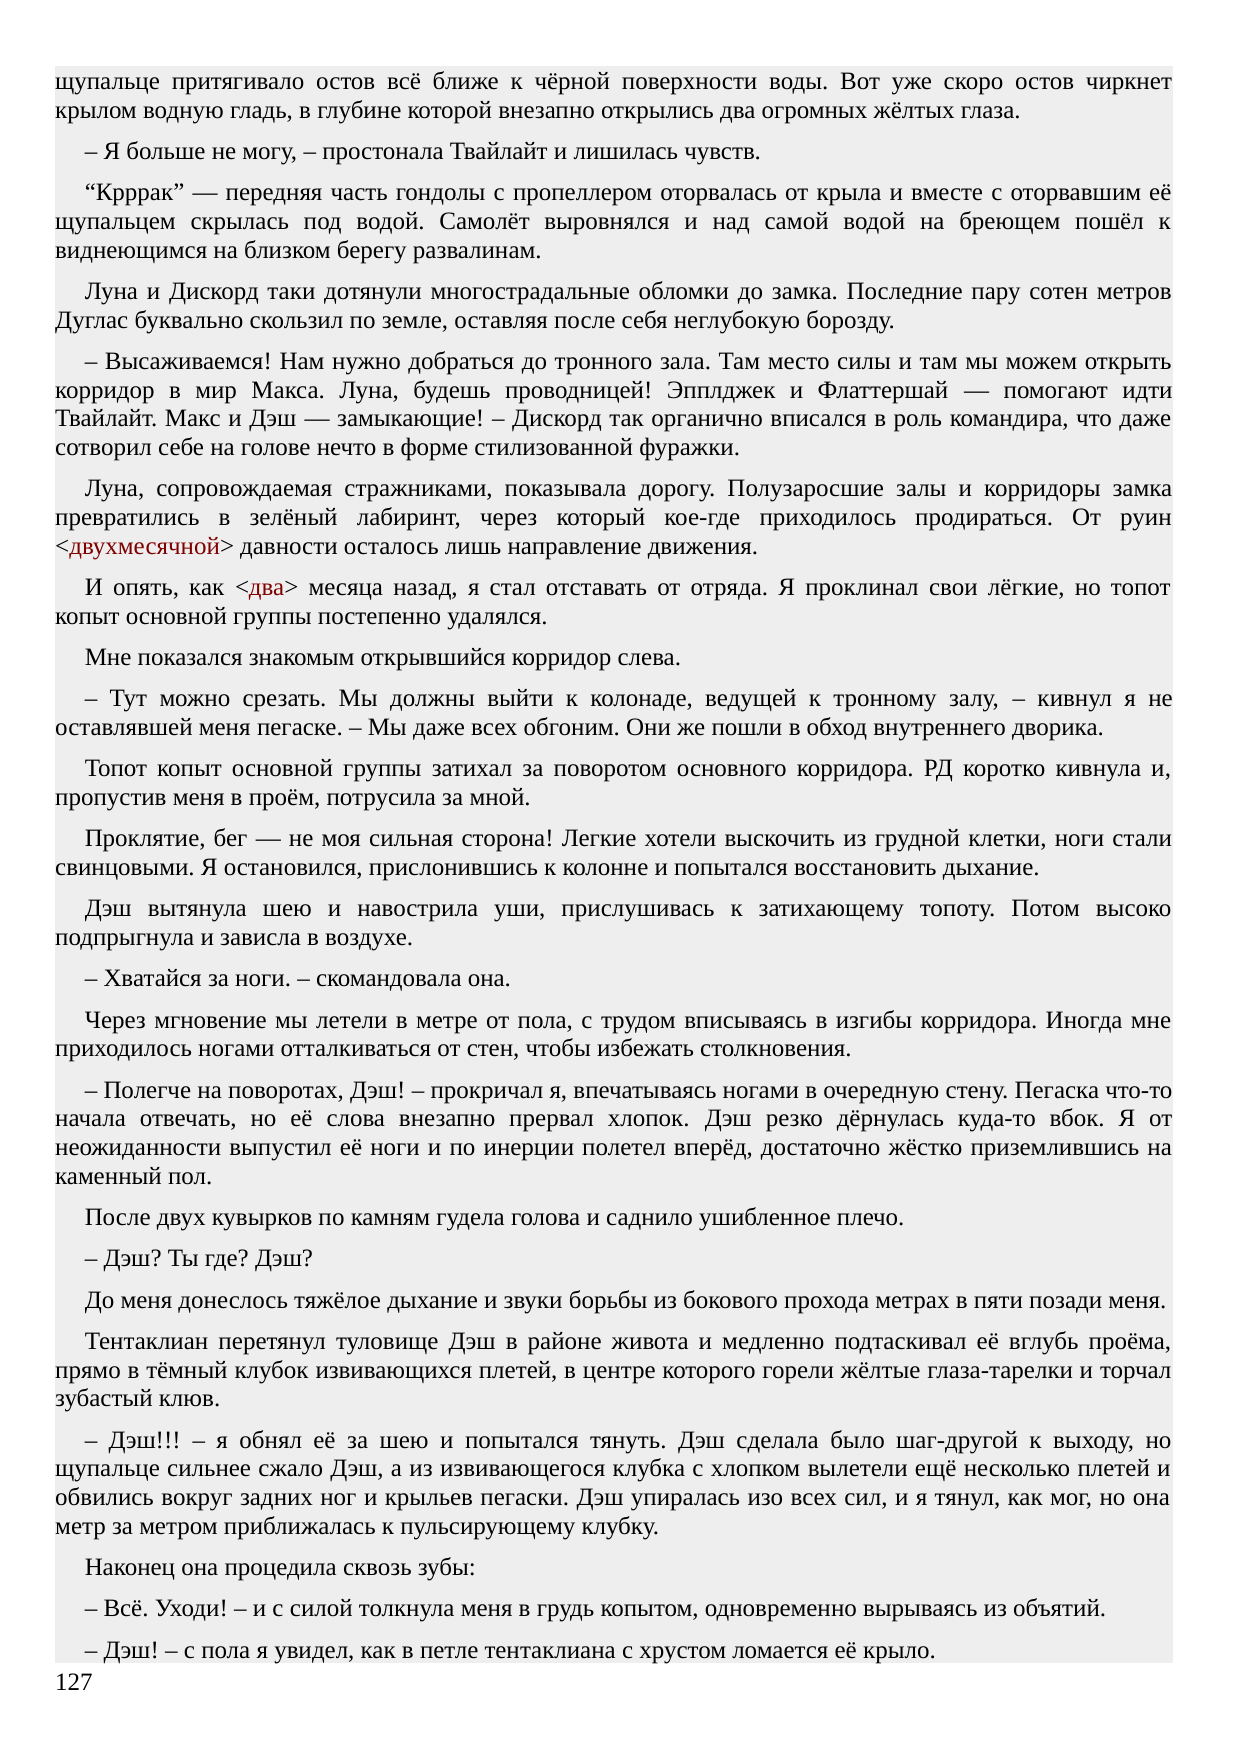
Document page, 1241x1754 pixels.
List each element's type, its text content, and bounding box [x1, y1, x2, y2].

text – Дэш!!! – я обнял её за шею и попытался тянуть. Дэш сделала было шаг-другой к выходу, но щупальце сильнее сжало Дэш, а из извивающегося клубка с хлопком вылетели ещё несколько плетей и обвились вокруг задних ног и крыльев пегаски. Дэш упиралась изо всех сил, и я тянул, как мог, но она метр за метром приближалась к пульсирующему клубку. [55, 1425, 1173, 1540]
text – Хватайся за ноги. – скомандовала она. [55, 963, 1173, 992]
text “Крррак” — передняя часть гондолы с пропеллером оторвалась от крыла и вместе с оторвавшим её щупальцем скрылась под водой. Самолёт выровнялся и над самой водой на бреющем пошёл к виднеющимся на близком берегу развалинам. [55, 177, 1173, 263]
text Через мгновение мы летели в метре от пола, с трудом вписываясь в изгибы корридора. Иногда мне приходилось ногами отталкиваться от стен, чтобы избежать столкновения. [55, 1005, 1173, 1062]
text И опять, как <два> месяца назад, я стал отставать от отряда. Я проклинал свои лёгкие, но топот копыт основной группы постепенно удалялся. [55, 572, 1173, 630]
text Мне показался знакомым открывшийся корридор слева. [55, 642, 1173, 671]
text Луна, сопровождаемая стражниками, показывала дорогу. Полузаросшие залы и корридоры замка превратились в зелёный лабиринт, через который кое-где приходилось продираться. От руин <двухмесячной> давности осталось лишь направление движения. [55, 473, 1173, 560]
text До меня донеслось тяжёлое дыхание и звуки борьбы из бокового прохода метрах в пяти позади меня. [55, 1285, 1173, 1313]
text – Дэш! – с пола я увидел, как в петле тентаклиана с хрустом ломается её крыло. [55, 1635, 1173, 1663]
text – Тут можно срезать. Мы должны выйти к колонаде, ведущей к тронному залу, – кивнул я не оставлявшей меня пегаске. – Мы даже всех обгоним. Они же пошли в обход внутреннего дворика. [55, 683, 1173, 741]
text Луна и Дискорд таки дотянули многострадальные обломки до замка. Последние пару сотен метров Дуглас буквально скользил по земле, оставляя после себя неглубокую борозду. [55, 276, 1173, 333]
text Проклятие, бег — не моя сильная сторона! Легкие хотели выскочить из грудной клетки, ноги стали свинцовыми. Я остановился, прислонившись к колонне и попытался восстановить дыхание. [55, 823, 1173, 881]
text Тентаклиан перетянул туловище Дэш в районе живота и медленно подтаскивал её вглубь проёма, прямо в тёмный клубок извивающихся плетей, в центре которого горели жёлтые глаза-тарелки и торчал зубастый клюв. [55, 1326, 1173, 1412]
text Дэш вытянула шею и навострила уши, прислушивась к затихающему топоту. Потом высоко подпрыгнула и зависла в воздухе. [55, 893, 1173, 951]
text – Полегче на поворотах, Дэш! – прокричал я, впечатываясь ногами в очередную стену. Пегаска что-то начала отвечать, но её слова внезапно прервал хлопок. Дэш резко дёрнулась куда-то вбок. Я от неожиданности выпустил её ноги и по инерции полетел вперёд, достаточно жёстко приземлившись на каменный пол. [55, 1075, 1173, 1190]
text После двух кувырков по камням гудела голова и саднило ушибленное плечо. [55, 1202, 1173, 1231]
text – Высаживаемся! Нам нужно добраться до тронного зала. Там место силы и там мы можем открыть корридор в мир Макса. Луна, будешь проводницей! Эпплджек и Флаттершай — помогают идти Твайлайт. Макс и Дэш — замыкающие! – Дискорд так органично вписался в роль командира, что даже сотворил себе на голове нечто в форме стилизованной фуражки. [55, 346, 1173, 461]
text – Дэш? Ты где? Дэш? [55, 1243, 1173, 1272]
text щупальце притягивало остов всё ближе к чёрной поверхности воды. Вот уже скоро остов чиркнет крылом водную гладь, в глубине которой внезапно открылись два огромных жёлтых глаза. [55, 66, 1173, 123]
text – Всё. Уходи! – и с силой толкнула меня в грудь копытом, одновременно вырываясь из объятий. [55, 1593, 1173, 1622]
text – Я больше не могу, – простонала Твайлайт и лишилась чувств. [55, 136, 1173, 165]
text Наконец она процедила сквозь зубы: [55, 1552, 1173, 1581]
text Топот копыт основной группы затихал за поворотом основного корридора. РД коротко кивнула и, пропустив меня в проём, потрусила за мной. [55, 753, 1173, 811]
